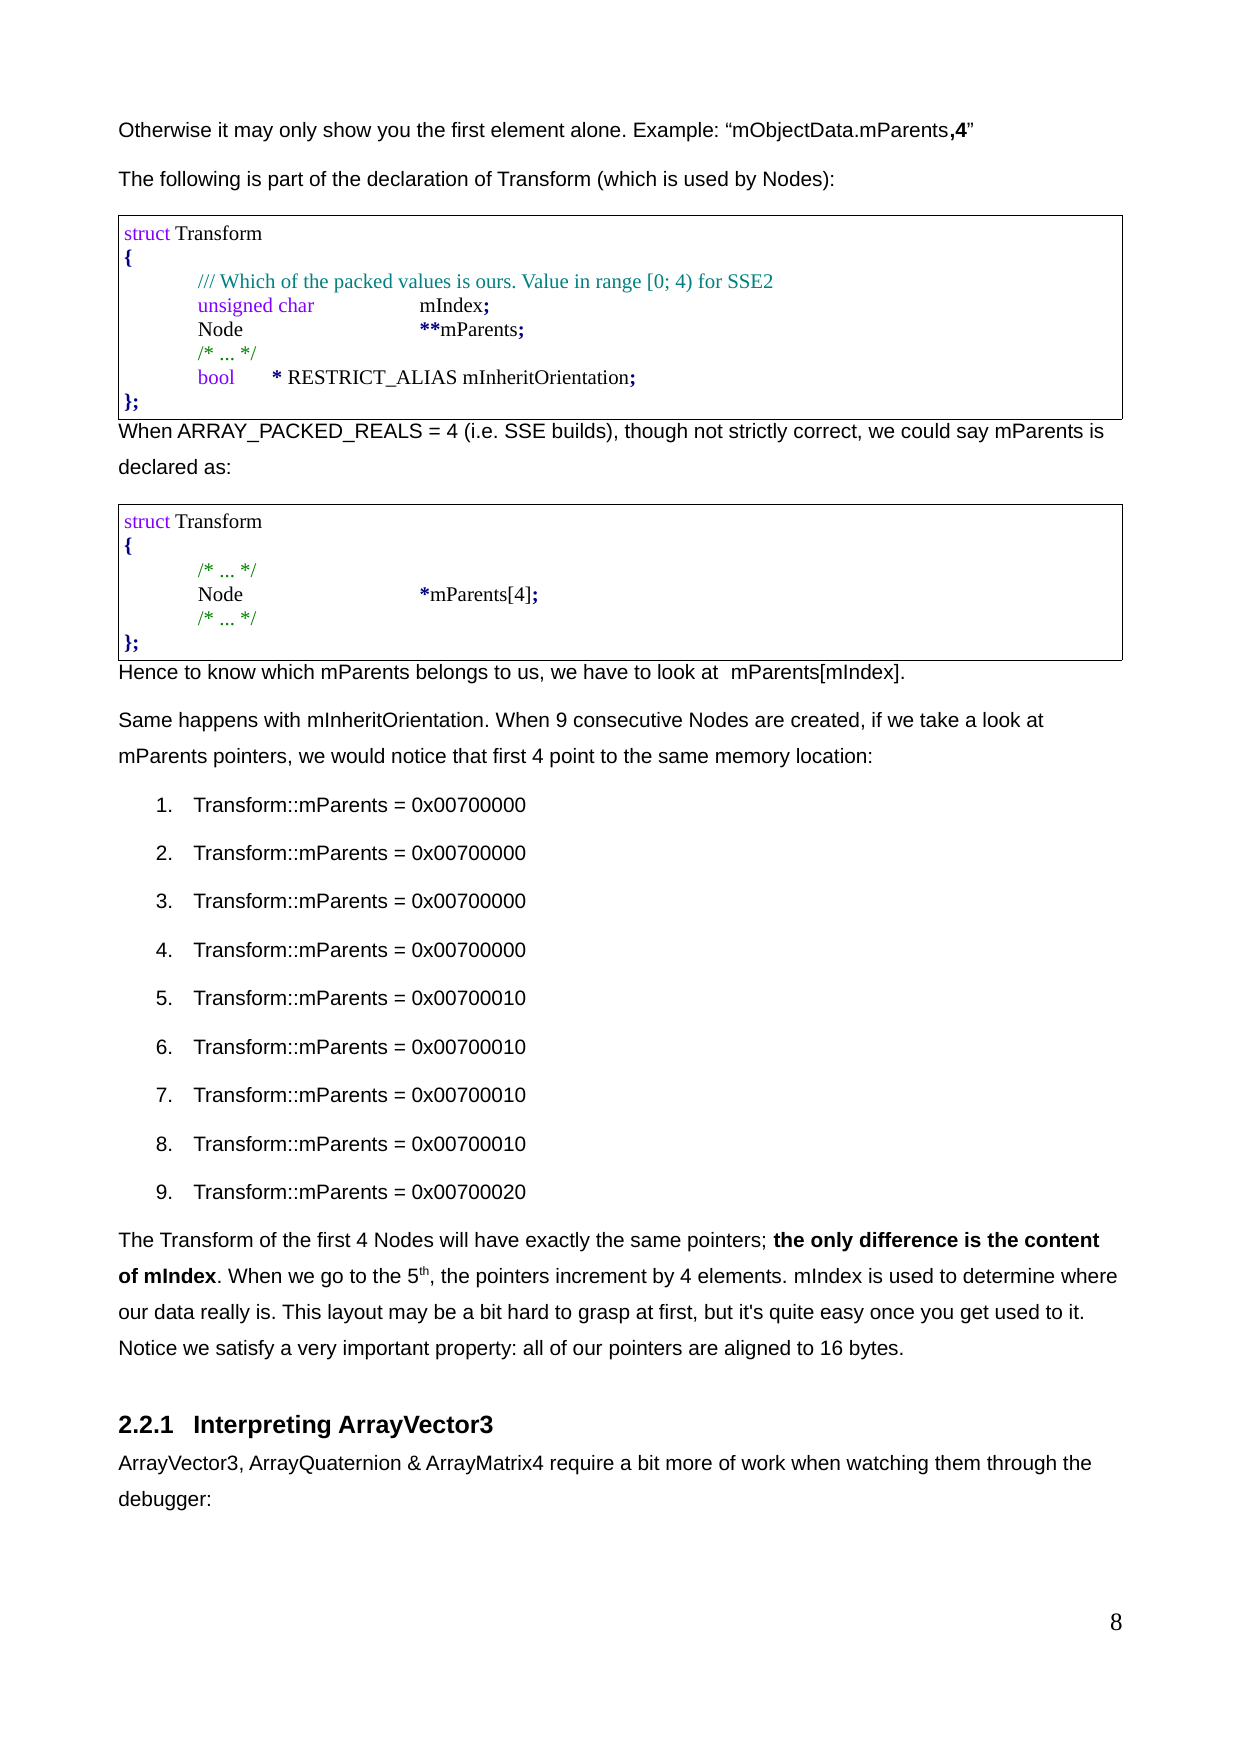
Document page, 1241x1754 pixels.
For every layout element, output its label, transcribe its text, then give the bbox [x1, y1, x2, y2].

text Hence to know which mParents belongs to us, we have to look at mParents[mIndex]. [118, 661, 1122, 683]
list Transform::mParents = 0x00700010 [156, 1083, 1122, 1107]
text Otherwise it may only show you the first element alone. Example: “mObjectData.mParents,4” [118, 118, 1122, 142]
list Transform::mParents = 0x00700000 [156, 938, 1122, 962]
subtitle Interpreting ArrayVector3 [118, 1409, 1122, 1438]
text Same happens with mInheritOrientation. When 9 consecutive Nodes are created, if we take a look at mParents pointers, we would notice that first 4 point to the same memory location: [118, 708, 1122, 768]
list Transform::mParents = 0x00700000 [156, 889, 1122, 913]
list Transform::mParents = 0x00700010 [156, 1034, 1122, 1058]
list Transform::mParents = 0x00700000 [156, 792, 1122, 816]
table_header struct Transform { /// Which of the packed values is ours. Value in range [0; 4) for SSE2 unsigned char mIndex; Node **mParents; /* ... */ bool * RESTRICT_ALIAS mInheritOrientation; }; [119, 216, 1122, 419]
list Transform::mParents = 0x00700010 [156, 986, 1122, 1010]
text When ARRAY_PACKED_REALS = 4 (i.e. SSE builds), though not strictly correct, we could say mParents is declared as: [118, 420, 1122, 479]
text ArrayVector3, ArrayQuaternion & ArrayMatrix4 require a bit more of work when watching them through the debugger: [118, 1451, 1122, 1511]
text The Transform of the first 4 Nodes will have exactly the same pointers; the only difference is the content of mIndex. When we go to the 5th, the pointers increment by 4 elements. mIndex is used to determine where our data really is. This layout may be a bit hard to grasp at first, but it's quite easy once you get used to it. Notice we satisfy a very important property: all of our pointers are aligned to 16 bytes. [118, 1228, 1122, 1360]
list Transform::mParents = 0x00700000 [156, 841, 1122, 865]
list Transform::mParents = 0x00700010 [156, 1131, 1122, 1155]
table_header struct Transform { /* ... */ Node *mParents[4]; /* ... */ }; [119, 505, 1122, 659]
text The following is part of the declaration of Transform (which is used by Nodes): [118, 167, 1122, 191]
list Transform::mParents = 0x00700020 [156, 1180, 1122, 1204]
